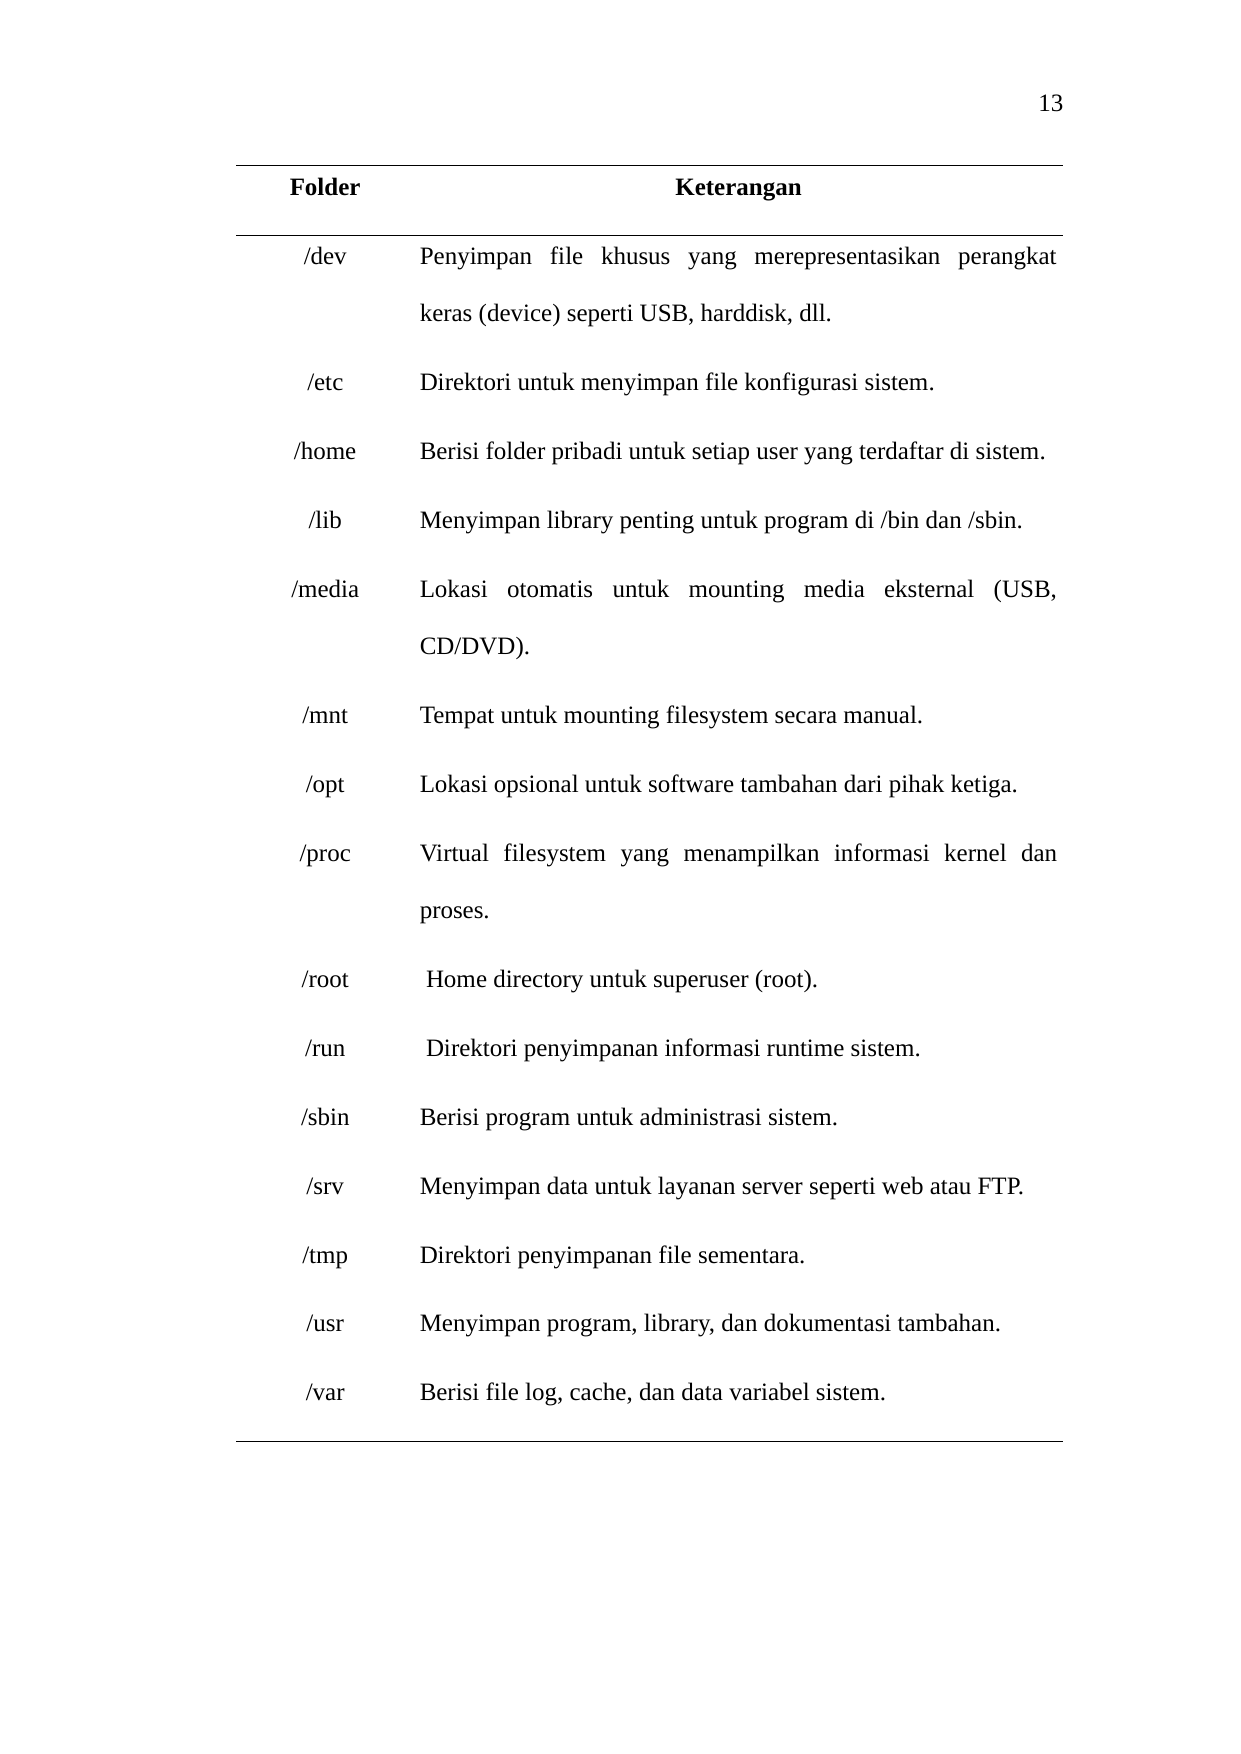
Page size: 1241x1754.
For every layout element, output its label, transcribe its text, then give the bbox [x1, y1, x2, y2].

table_cell /lib [236, 499, 414, 568]
table_cell /mnt [236, 695, 414, 763]
table_cell /usr [236, 1303, 414, 1372]
table_cell Lokasi opsional untuk software tambahan dari pihak ketiga. [414, 763, 1063, 832]
table_cell /tmp [236, 1234, 414, 1303]
table_cell Tempat untuk mounting filesystem secara manual. [414, 695, 1063, 763]
table_cell /sbin [236, 1096, 414, 1165]
table_cell Berisi folder pribadi untuk setiap user yang terdaftar di sistem. [414, 430, 1063, 499]
table_cell Berisi file log, cache, dan data variabel sistem. [414, 1372, 1063, 1441]
table_cell /srv [236, 1165, 414, 1234]
table_cell /etc [236, 362, 414, 430]
table_cell Menyimpan library penting untuk program di /bin dan /sbin. [414, 499, 1063, 568]
table_cell Menyimpan program, library, dan dokumentasi tambahan. [414, 1303, 1063, 1372]
table_cell Direktori penyimpanan informasi runtime sistem. [414, 1028, 1063, 1096]
table_cell Direktori penyimpanan file sementara. [414, 1234, 1063, 1303]
table_cell /run [236, 1028, 414, 1096]
table_cell Lokasi otomatis untuk mounting media eksternal (USB, CD/DVD). [414, 568, 1063, 694]
table_cell Virtual filesystem yang menampilkan informasi kernel dan proses. [414, 832, 1063, 958]
table_cell Penyimpan file khusus yang merepresentasikan perangkat keras (device) seperti USB, harddisk, dll. [414, 236, 1063, 362]
table_cell /var [236, 1372, 414, 1441]
table_cell Home directory untuk superuser (root). [414, 959, 1063, 1027]
table_cell Menyimpan data untuk layanan server seperti web atau FTP. [414, 1165, 1063, 1234]
table_cell /root [236, 959, 414, 1027]
table_cell /proc [236, 832, 414, 958]
table_header Keterangan [414, 166, 1063, 235]
table_cell Direktori untuk menyimpan file konfigurasi sistem. [414, 362, 1063, 430]
table_cell /home [236, 430, 414, 499]
table_cell /media [236, 568, 414, 694]
table_header Folder [236, 166, 414, 235]
table_cell /opt [236, 763, 414, 832]
table_cell Berisi program untuk administrasi sistem. [414, 1096, 1063, 1165]
table_cell /dev [236, 236, 414, 362]
